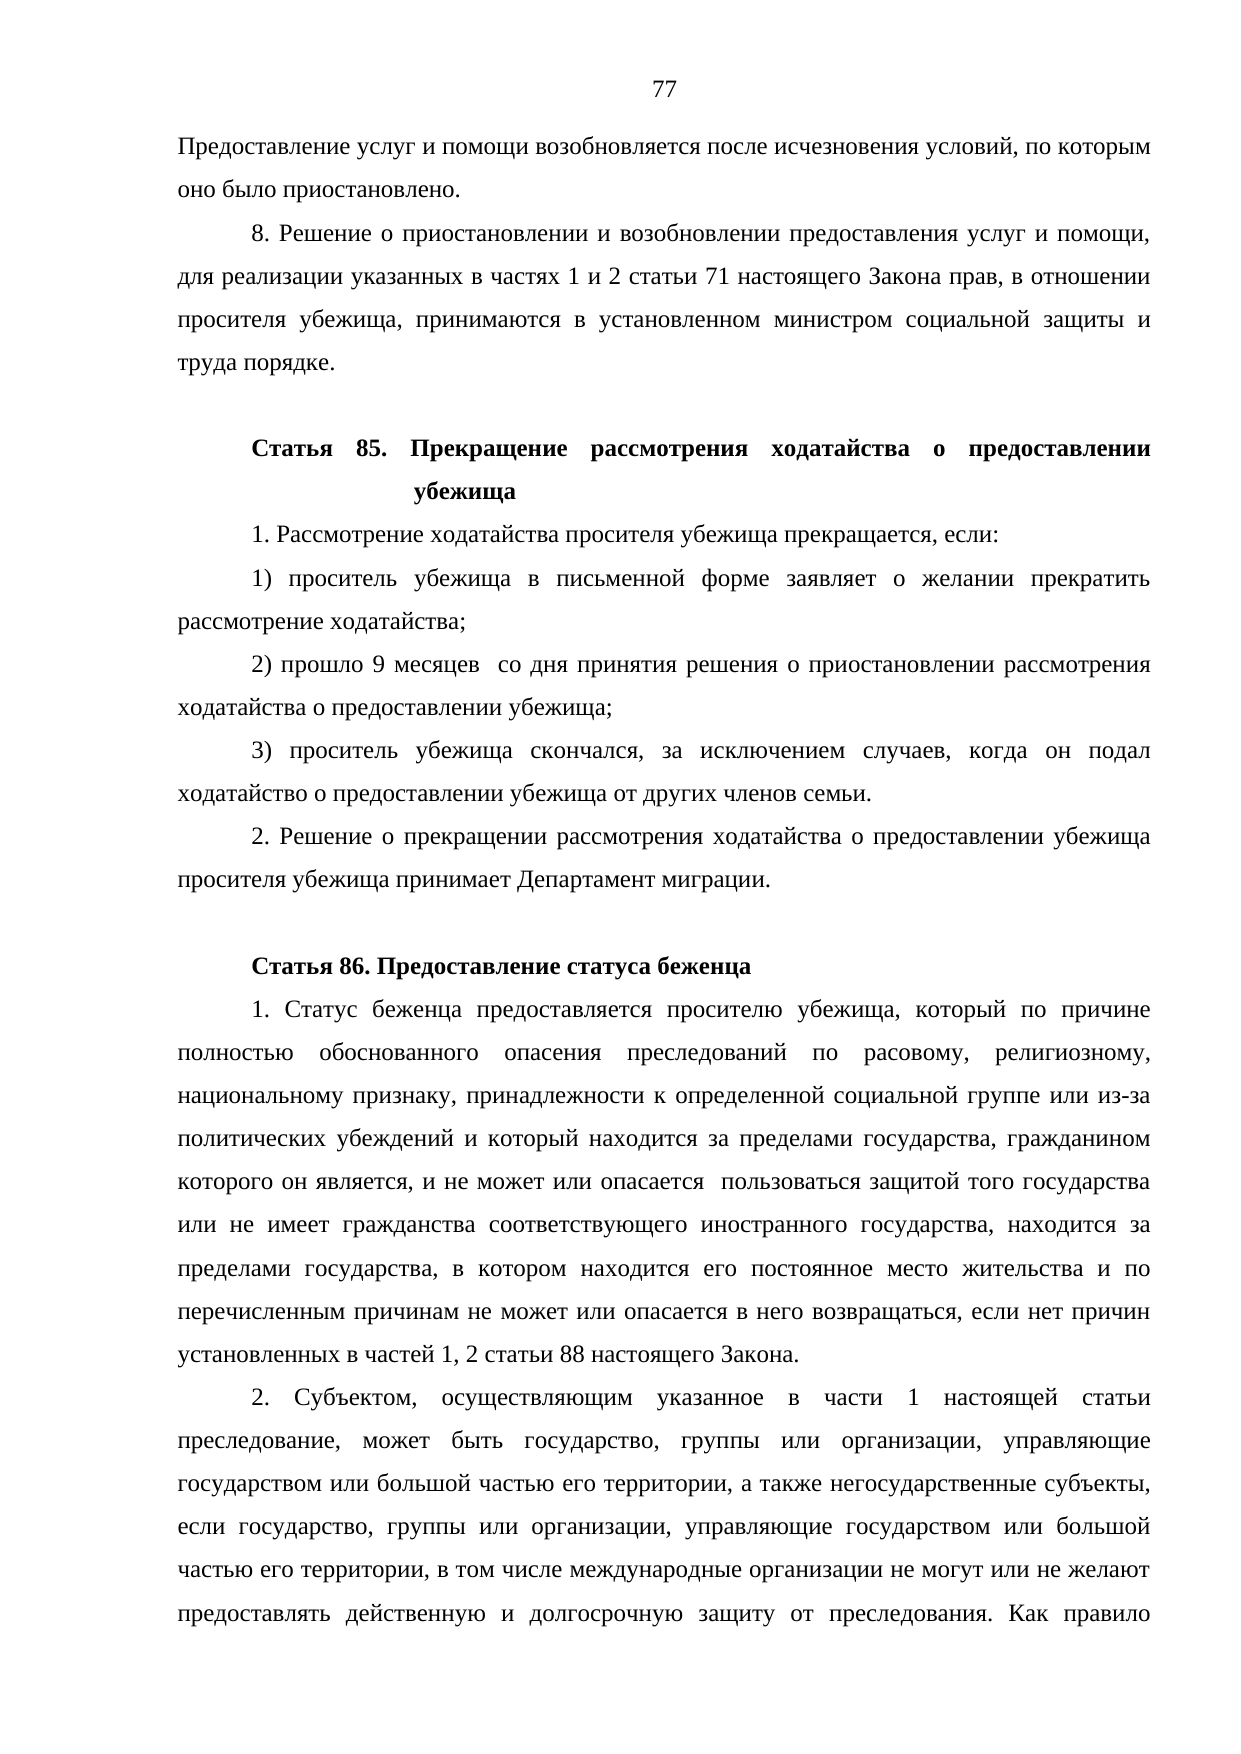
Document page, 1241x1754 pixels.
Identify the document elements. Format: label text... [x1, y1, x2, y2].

text Статья 86. Предоставление статуса беженца [177, 951, 1152, 979]
text 3) проситель убежища скончался, за исключением случаев, когда он подал ходатайство о предоставлении убежища от других членов семьи. [177, 735, 1152, 807]
text 2. Субъектом, осуществляющим указанное в части 1 настоящей статьи преследование, может быть государство, группы или организации, управляющие государством или большой частью его территории, а также негосударственные субъекты, если государство, группы или организации, управляющие государством или большой частью его территории, в том числе международные организации не могут или не желают предоставлять действенную и долгосрочную защиту от преследования. Как правило [177, 1382, 1152, 1626]
text 1) проситель убежища в письменной форме заявляет о желании прекратить рассмотрение ходатайства; [177, 563, 1152, 634]
text 1. Рассмотрение ходатайства просителя убежища прекращается, если: [177, 519, 1152, 548]
text 2) прошло 9 месяцев со дня принятия решения о приостановлении рассмотрения ходатайства о предоставлении убежища; [177, 649, 1152, 721]
text 1. Статус беженца предоставляется просителю убежища, который по причине полностью обоснованного опасения преследований по расовому, религиозному, национальному признаку, принадлежности к определенной социальной группе или из-за политических убеждений и который находится за пределами государства, гражданином которого он является, и не может или опасается пользоваться защитой того государства или не имеет гражданства соответствующего иностранного государства, находится за пределами государства, в котором находится его постоянное место жительства и по перечисленным причинам не может или опасается в него возвращаться, если нет причин установленных в частей 1, 2 статьи 88 настоящего Закона. [177, 994, 1152, 1368]
text 2. Решение о прекращении рассмотрения ходатайства о предоставлении убежища просителя убежища принимает Департамент миграции. [177, 821, 1152, 893]
text Предоставление услуг и помощи возобновляется после исчезновения условий, по которым оно было приостановлено. [177, 131, 1152, 203]
text Статья 85. Прекращение рассмотрения ходатайства о предоставлении убежища [251, 433, 1152, 505]
text 8. Решение о приостановлении и возобновлении предоставления услуг и помощи, для реализации указанных в частях 1 и 2 статьи 71 настоящего Закона прав, в отношении просителя убежища, принимаются в установленном министром социальной защиты и труда порядке. [177, 218, 1152, 376]
